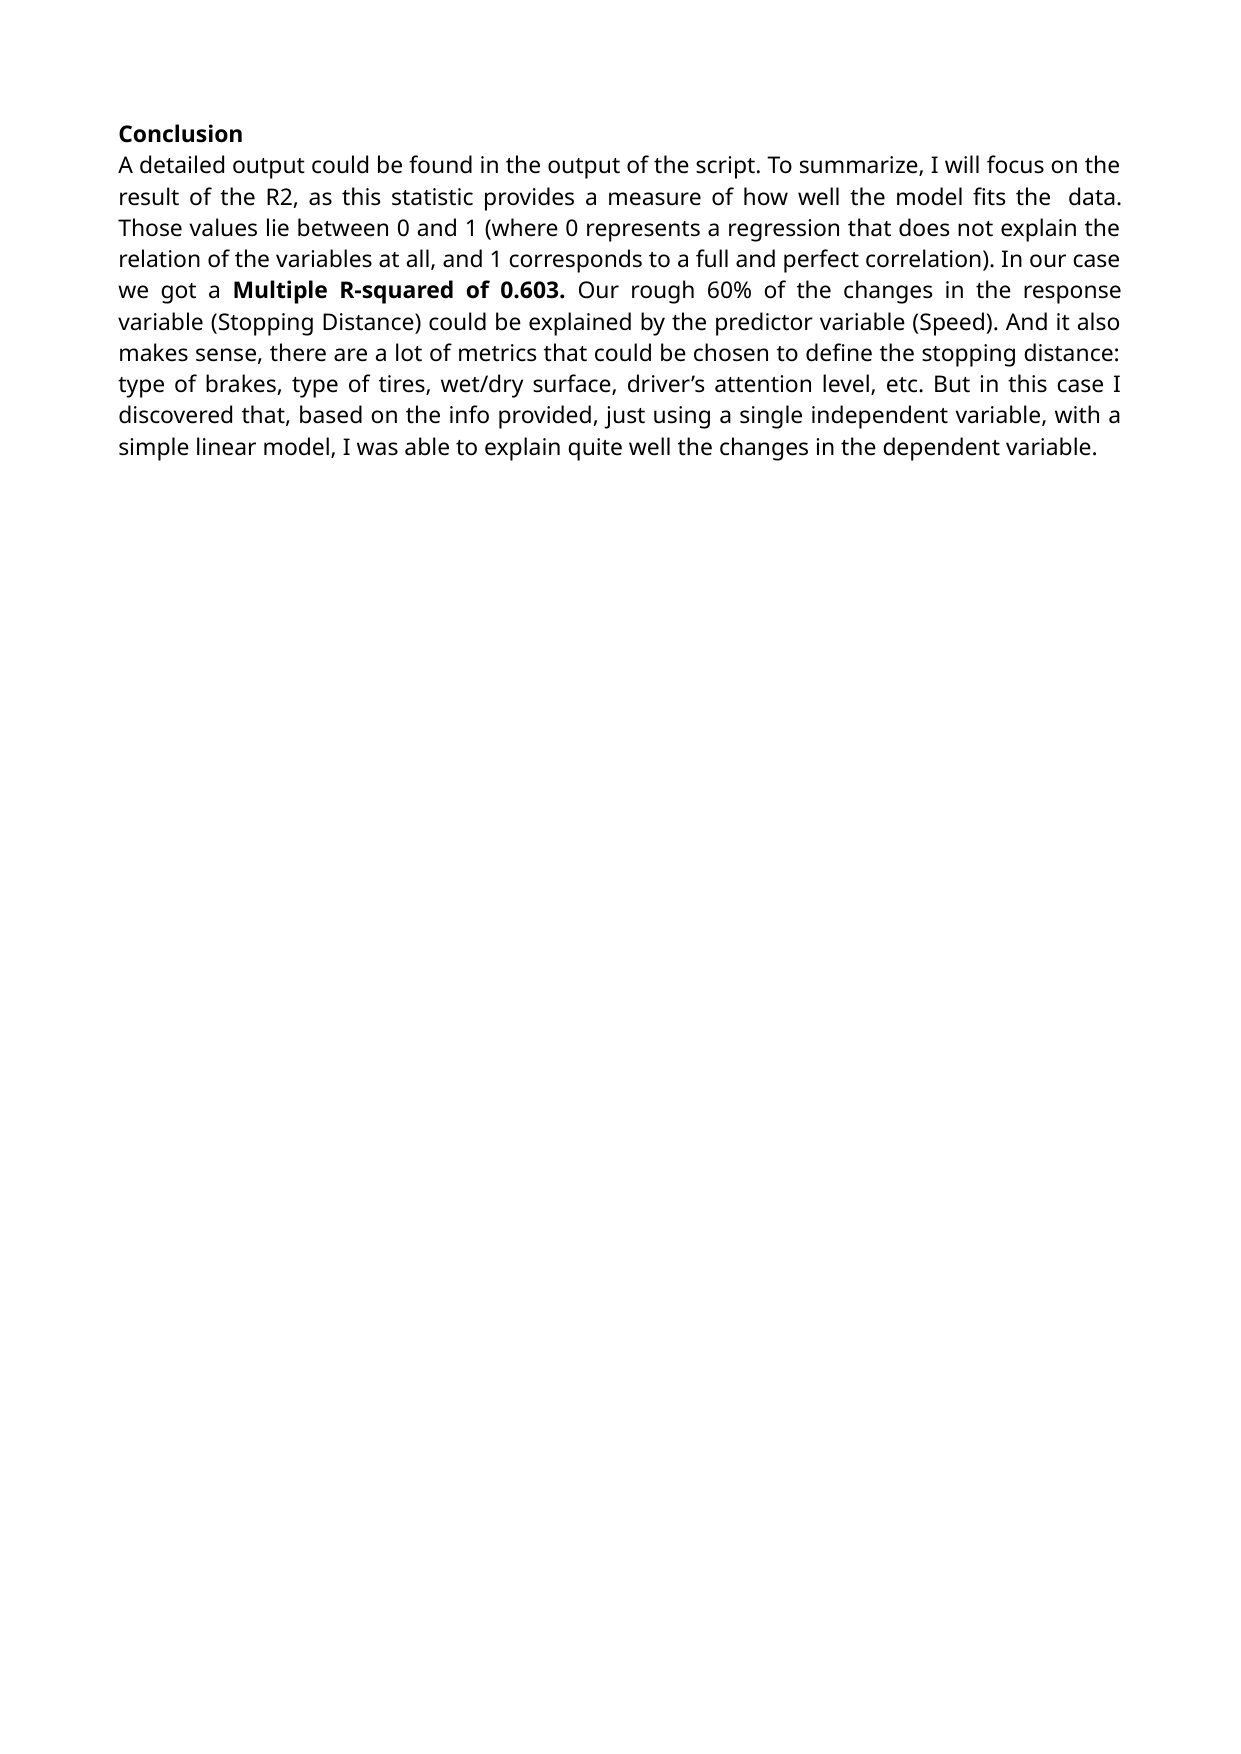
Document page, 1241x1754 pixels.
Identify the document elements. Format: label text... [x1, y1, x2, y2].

text A detailed output could be found in the output of the script. To summarize, I will focus on the result of the R2, as this statistic provides a measure of how well the model fits the data. Those values lie between 0 and 1 (where 0 represents a regression that does not explain the relation of the variables at all, and 1 corresponds to a full and perfect correlation). In our case we got a Multiple R-squared of 0.603. Our rough 60% of the changes in the response variable (Stopping Distance) could be explained by the predictor variable (Speed). And it also makes sense, there are a lot of metrics that could be chosen to define the stopping distance: type of brakes, type of tires, wet/dry surface, driver’s attention level, etc. But in this case I discovered that, based on the info provided, just using a single independent variable, with a simple linear model, I was able to explain quite well the changes in the dependent variable. [118, 149, 1122, 462]
text Conclusion [118, 118, 1122, 149]
